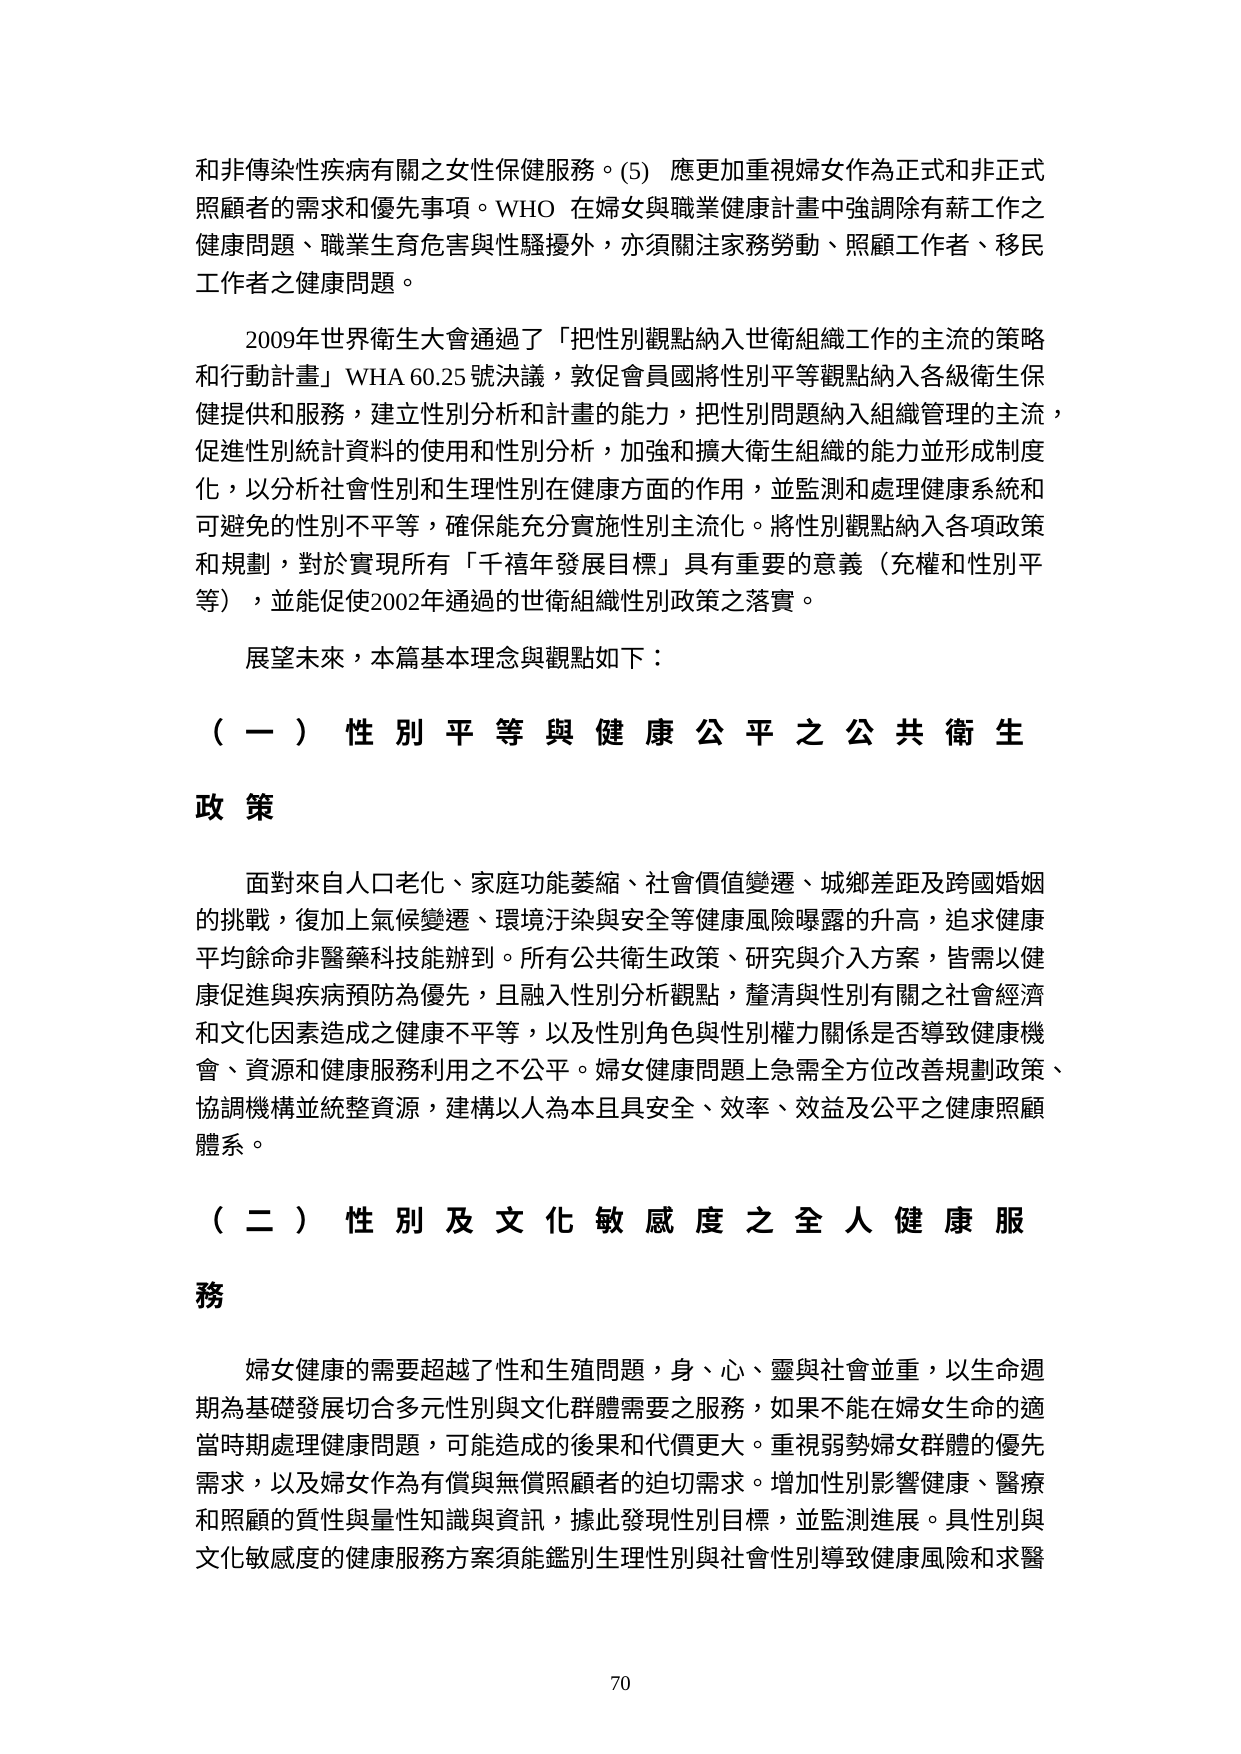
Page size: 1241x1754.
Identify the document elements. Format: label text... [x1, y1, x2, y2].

text 面對來自人口老化、家庭功能萎縮、社會價值變遷、城鄉差距及跨國婚姻的挑戰，復加上氣候變遷、環境汙染與安全等健康風險曝露的升高，追求健康平均餘命非醫藥科技能辦到。所有公共衛生政策、研究與介入方案，皆需以健康促進與疾病預防為優先，且融入性別分析觀點，釐清與性別有關之社會經濟和文化因素造成之健康不平等，以及性別角色與性別權力關係是否導致健康機會、資源和健康服務利用之不公平。婦女健康問題上急需全方位改善規劃政策、協調機構並統整資源，建構以人為本且具安全、效率、效益及公平之健康照顧體系。 [195, 862, 1045, 1162]
text 和非傳染性疾病有關之女性保健服務。(5)應更加重視婦女作為正式和非正式照顧者的需求和優先事項。WHO在婦女與職業健康計畫中強調除有薪工作之健康問題、職業生育危害與性騷擾外，亦須關注家務勞動、照顧工作者、移民工作者之健康問題。 [195, 150, 1045, 300]
text （一）性別平等與健康公平之公共衛生政策 [195, 694, 1045, 844]
text 2009年世界衛生大會通過了「把性別觀點納入世衛組織工作的主流的策略和行動計畫」WHA 60.25號決議，敦促會員國將性別平等觀點納入各級衛生保健提供和服務，建立性別分析和計畫的能力，把性別問題納入組織管理的主流，促進性別統計資料的使用和性別分析，加強和擴大衛生組織的能力並形成制度化，以分析社會性別和生理性別在健康方面的作用，並監測和處理健康系統和可避免的性別不平等，確保能充分實施性別主流化。將性別觀點納入各項政策和規劃，對於實現所有「千禧年發展目標」具有重要的意義（充權和性別平等），並能促使2002年通過的世衛組織性別政策之落實。 [195, 319, 1045, 619]
text （二）性別及文化敏感度之全人健康服務 [195, 1181, 1045, 1331]
text 展望未來，本篇基本理念與觀點如下： [195, 637, 1045, 675]
text 婦女健康的需要超越了性和生殖問題，身、心、靈與社會並重，以生命週期為基礎發展切合多元性別與文化群體需要之服務，如果不能在婦女生命的適當時期處理健康問題，可能造成的後果和代價更大。重視弱勢婦女群體的優先需求，以及婦女作為有償與無償照顧者的迫切需求。增加性別影響健康、醫療和照顧的質性與量性知識與資訊，據此發現性別目標，並監測進展。具性別與文化敏感度的健康服務方案須能鑑別生理性別與社會性別導致健康風險和求醫 [195, 1350, 1045, 1575]
